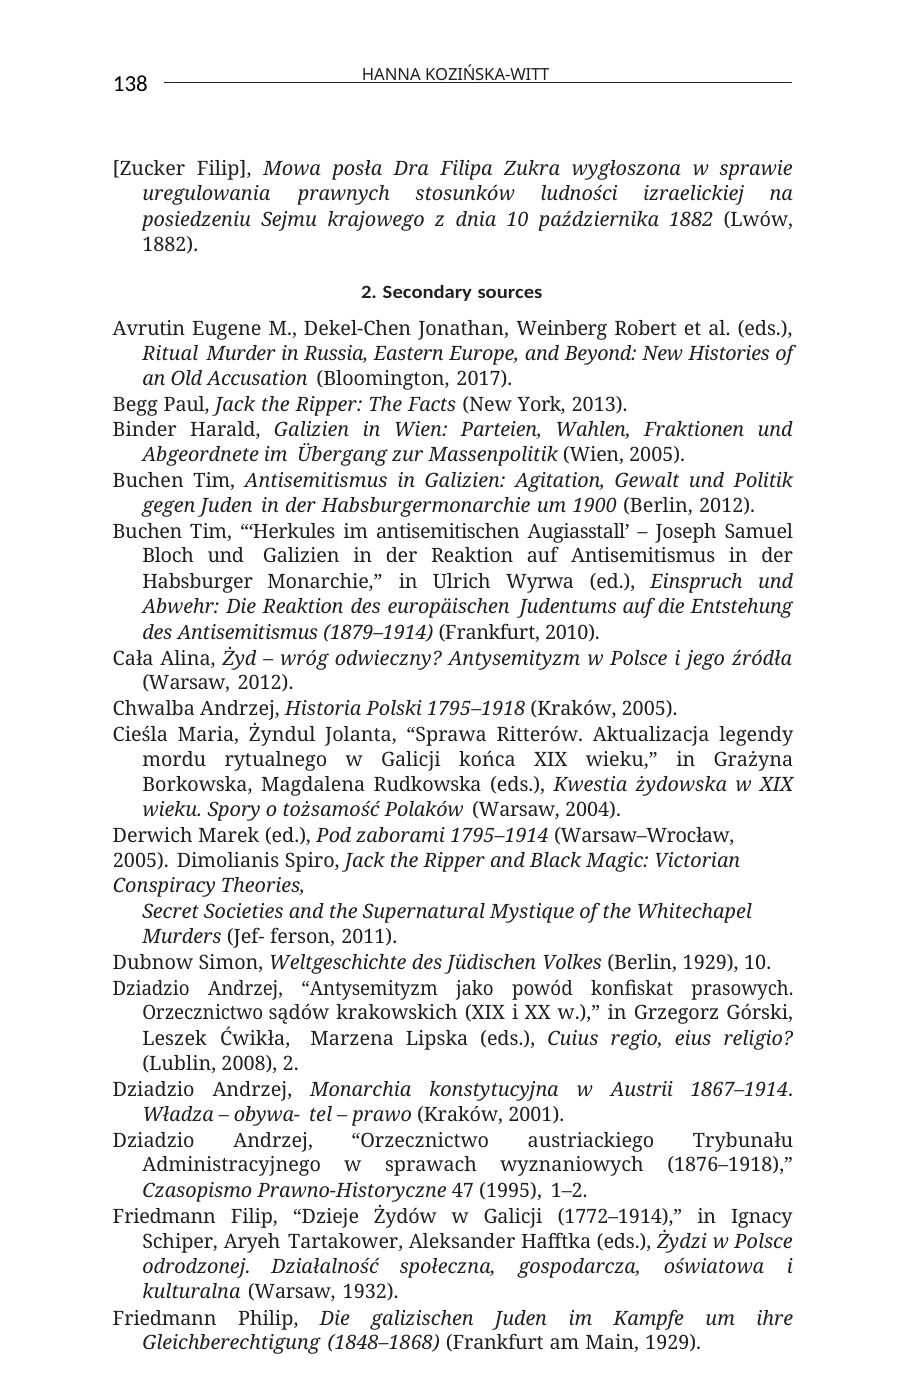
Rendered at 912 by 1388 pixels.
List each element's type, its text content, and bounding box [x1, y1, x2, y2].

text Secret Societies and the Supernatural Mystique of the Whitechapel Murders (Jef- ferson, 2011). [142, 899, 793, 949]
text Buchen Tim, “‘Herkules im antisemitischen Augiasstall’ – Joseph Samuel Bloch und Galizien in der Reaktion auf Antisemitismus in der Habsburger Monarchie,” in Ulrich Wyrwa (ed.), Einspruch und Abwehr: Die Reaktion des europäischen Judentums auf die Entstehung des Antisemitismus (1879–1914) (Frankfurt, 2010). [112, 518, 793, 645]
text Buchen Tim, Antisemitismus in Galizien: Agitation, Gewalt und Politik gegen Juden in der Habsburgermonarchie um 1900 (Berlin, 2012). [112, 467, 793, 518]
text Chwalba Andrzej, Historia Polski 1795–1918 (Kraków, 2005). [112, 696, 805, 721]
text Cieśla Maria, Żyndul Jolanta, “Sprawa Ritterów. Aktualizacja legendy mordu rytualnego w Galicji końca XIX wieku,” in Grażyna Borkowska, Magdalena Rudkowska (eds.), Kwestia żydowska w XIX wieku. Spory o tożsamość Polaków (Warsaw, 2004). [112, 721, 793, 823]
text Avrutin Eugene M., Dekel-Chen Jonathan, Weinberg Robert et al. (eds.), Ritual Murder in Russia, Eastern Europe, and Beyond: New Histories of an Old Accusation (Bloomington, 2017). [112, 315, 793, 391]
text Cała Alina, Żyd – wróg odwieczny? Antysemityzm w Polsce i jego źródła (Warsaw, 2012). [112, 645, 793, 696]
text 2. Secondary sources [361, 280, 805, 303]
text Dziadzio Andrzej, “Antysemityzm jako powód konfiskat prasowych. Orzecznictwo sądów krakowskich (XIX i XX w.),” in Grzegorz Górski, Leszek Ćwikła, Marzena Lipska (eds.), Cuius regio, eius religio? (Lublin, 2008), 2. [112, 975, 793, 1076]
text Friedmann Philip, Die galizischen Juden im Kampfe um ihre Gleichberechtigung (1848–1868) (Frankfurt am Main, 1929). [112, 1305, 793, 1355]
text Dubnow Simon, Weltgeschichte des Jüdischen Volkes (Berlin, 1929), 10. [112, 949, 805, 974]
text Derwich Marek (ed.), Pod zaborami 1795–1914 (Warsaw–Wrocław, 2005). Dimolianis Spiro, Jack the Ripper and Black Magic: Victorian Conspiracy Theories, [112, 823, 793, 899]
text Begg Paul, Jack the Ripper: The Facts (New York, 2013). [113, 391, 805, 416]
text Binder Harald, Galizien in Wien: Parteien, Wahlen, Fraktionen und Abgeordnete im Übergang zur Massenpolitik (Wien, 2005). [112, 417, 793, 467]
text Dziadzio Andrzej, Monarchia konstytucyjna w Austrii 1867–1914. Władza – obywa- tel – prawo (Kraków, 2001). [112, 1076, 793, 1127]
text Dziadzio Andrzej, “Orzecznictwo austriackiego Trybunału Administracyjnego w sprawach wyznaniowych (1876–1918),” Czasopismo Prawno-Historyczne 47 (1995), 1–2. [112, 1127, 793, 1203]
text [Zucker Filip], Mowa posła Dra Filipa Zukra wygłoszona w sprawie uregulowania prawnych stosunków ludności izraelickiej na posiedzeniu Sejmu krajowego z dnia 10 października 1882 (Lwów, 1882). [112, 155, 793, 256]
text Friedmann Filip, “Dzieje Żydów w Galicji (1772–1914),” in Ignacy Schiper, Aryeh Tartakower, Aleksander Hafftka (eds.), Żydzi w Polsce odrodzonej. Działalność społeczna, gospodarcza, oświatowa i kulturalna (Warsaw, 1932). [112, 1203, 793, 1305]
